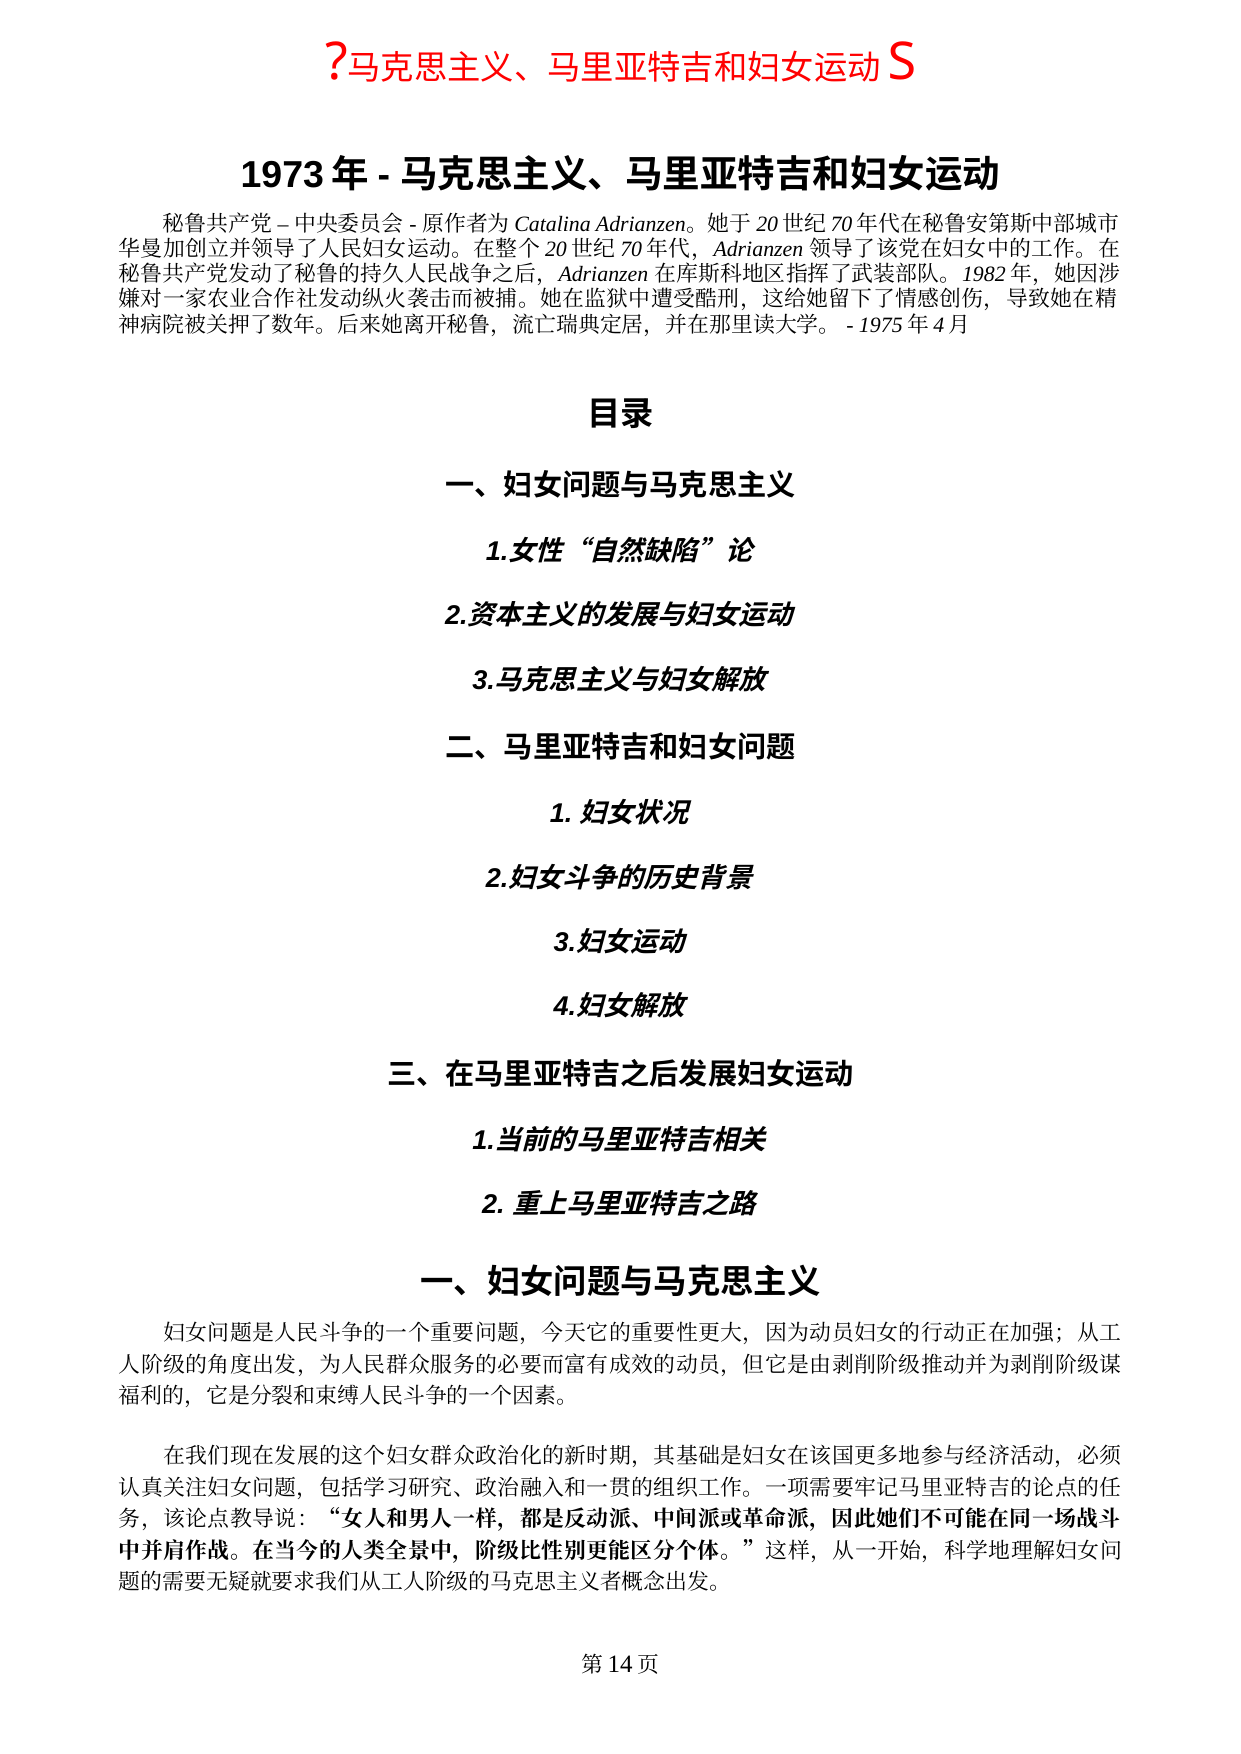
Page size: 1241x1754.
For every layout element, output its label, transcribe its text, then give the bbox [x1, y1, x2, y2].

subtitle 三、在马里亚特吉之后发展妇女运动 [118, 1050, 1122, 1093]
subtitle 目录 [118, 386, 1122, 435]
subtitle 2.妇女斗争的历史背景 [118, 856, 1122, 895]
subtitle 3.妇女运动 [118, 920, 1122, 959]
subtitle 2.资本主义的发展与妇女运动 [118, 593, 1122, 633]
subtitle 1.当前的马里亚特吉相关 [118, 1118, 1122, 1157]
subtitle 1. 妇女状况 [118, 791, 1122, 831]
subtitle 二、马里亚特吉和妇女问题 [118, 724, 1122, 766]
subtitle 3.马克思主义与妇女解放 [118, 658, 1122, 697]
subtitle 2. 重上马里亚特吉之路 [118, 1182, 1122, 1221]
subtitle 一、妇女问题与马克思主义 [118, 1254, 1122, 1303]
subtitle 1973年 - 马克思主义、马里亚特吉和妇女运动 [118, 144, 1122, 198]
subtitle 一、妇女问题与马克思主义 [118, 462, 1122, 504]
text 秘鲁共产党 – 中央委员会 - 原作者为Catalina Adrianzen。她于20世纪70年代在秘鲁安第斯中部城市华曼加创立并领导了人民妇女运动。在整个20世纪70年代，Adrianzen 领导了该党在妇女中的工作。在秘鲁共产党发动了秘鲁的持久人民战争之后，Adrianzen 在库斯科地区指挥了武装部队。1982年，她因涉嫌对一家农业合作社发动纵火袭击而被捕。她在监狱中遭受酷刑，这给她留下了情感创伤，导致她在精神病院被关押了数年。后来她离开秘鲁，流亡瑞典定居，并在那里读大学。 - 1975年4月 [118, 211, 1122, 337]
text 在我们现在发展的这个妇女群众政治化的新时期，其基础是妇女在该国更多地参与经济活动，必须认真关注妇女问题，包括学习研究、政治融入和一贯的组织工作。一项需要牢记马里亚特吉的论点的任务，该论点教导说：“女人和男人一样，都是反动派、中间派或革命派，因此她们不可能在同一场战斗中并肩作战。在当今的人类全景中，阶级比性别更能区分个体。”这样，从一开始，科学地理解妇女问题的需要无疑就要求我们从工人阶级的马克思主义者概念出发。 [118, 1438, 1122, 1596]
subtitle 1.女性“自然缺陷”论 [118, 529, 1122, 568]
text 妇女问题是人民斗争的一个重要问题，今天它的重要性更大，因为动员妇女的行动正在加强；从工人阶级的角度出发，为人民群众服务的必要而富有成效的动员，但它是由剥削阶级推动并为剥削阶级谋福利的，它是分裂和束缚人民斗争的一个因素。 [118, 1315, 1122, 1410]
subtitle 4.妇女解放 [118, 984, 1122, 1023]
